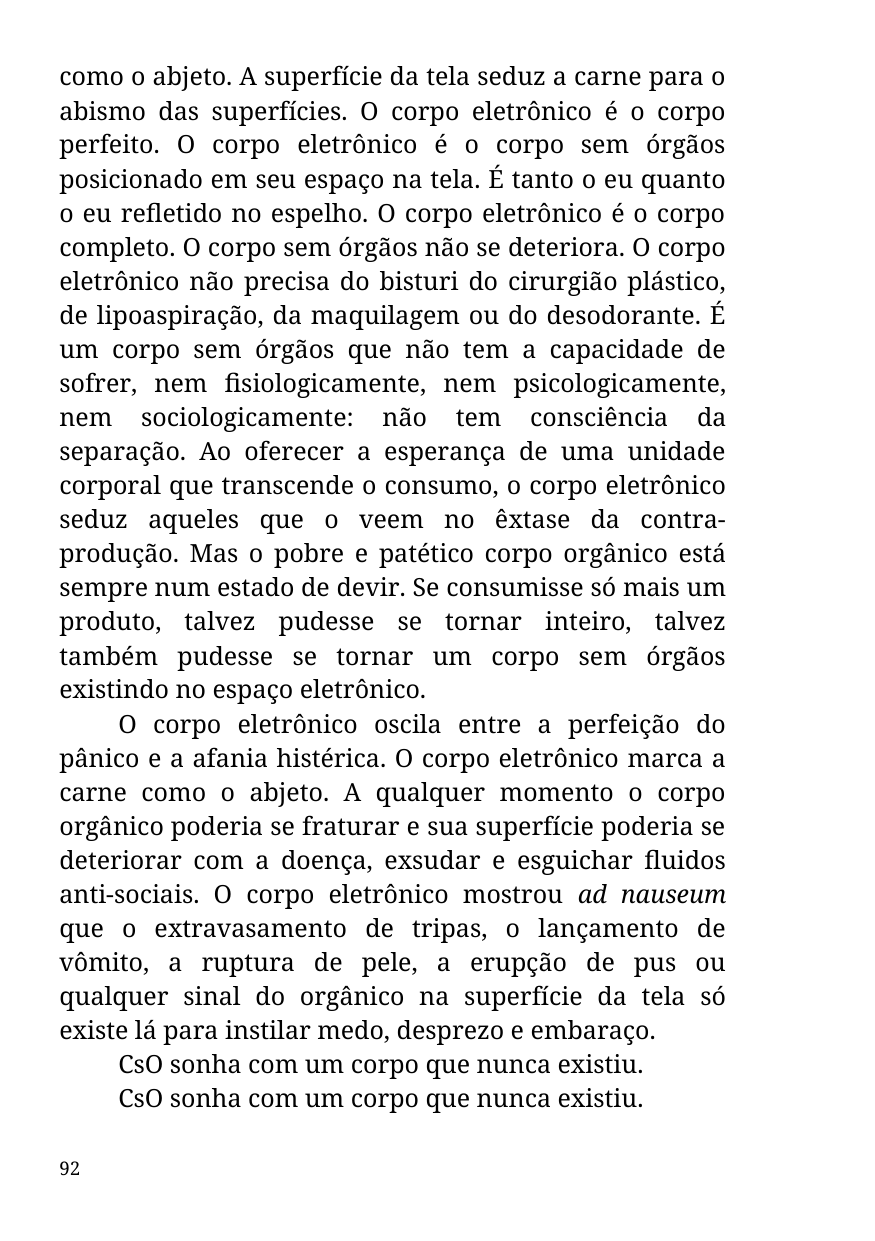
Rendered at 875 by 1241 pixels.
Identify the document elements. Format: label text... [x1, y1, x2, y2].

text CsO sonha com um corpo que nunca existiu. [59, 1081, 726, 1115]
text O corpo eletrônico oscila entre a perfeição do pânico e a afania histérica. O corpo eletrônico marca a carne como o abjeto. A qualquer momento o corpo orgânico poderia se fraturar e sua superfície poderia se deteriorar com a doença, exsudar e esguichar fluidos anti-sociais. O corpo eletrônico mostrou ad nauseum que o extravasamento de tripas, o lançamento de vômito, a ruptura de pele, a erupção de pus ou qualquer sinal do orgânico na superfície da tela só existe lá para instilar medo, desprezo e embaraço. [59, 706, 726, 1047]
text CsO sonha com um corpo que nunca existiu. [59, 1047, 726, 1081]
text como o abjeto. A superfície da tela seduz a carne para o abismo das superfícies. O corpo eletrônico é o corpo perfeito. O corpo eletrônico é o corpo sem órgãos posicionado em seu espaço na tela. É tanto o eu quanto o eu refletido no espelho. O corpo eletrônico é o corpo completo. O corpo sem órgãos não se deteriora. O corpo eletrônico não precisa do bisturi do cirurgião plástico, de lipoaspiração, da maquilagem ou do desodorante. É um corpo sem órgãos que não tem a capacidade de sofrer, nem fisiologicamente, nem psicologicamente, nem sociologicamente: não tem consciência da separação. Ao oferecer a esperança de uma unidade corporal que transcende o consumo, o corpo eletrônico seduz aqueles que o veem no êxtase da contra-produção. Mas o pobre e patético corpo orgânico está sempre num estado de devir. Se consumisse só mais um produto, talvez pudesse se tornar inteiro, talvez também pudesse se tornar um corpo sem órgãos existindo no espaço eletrônico. [59, 59, 726, 706]
